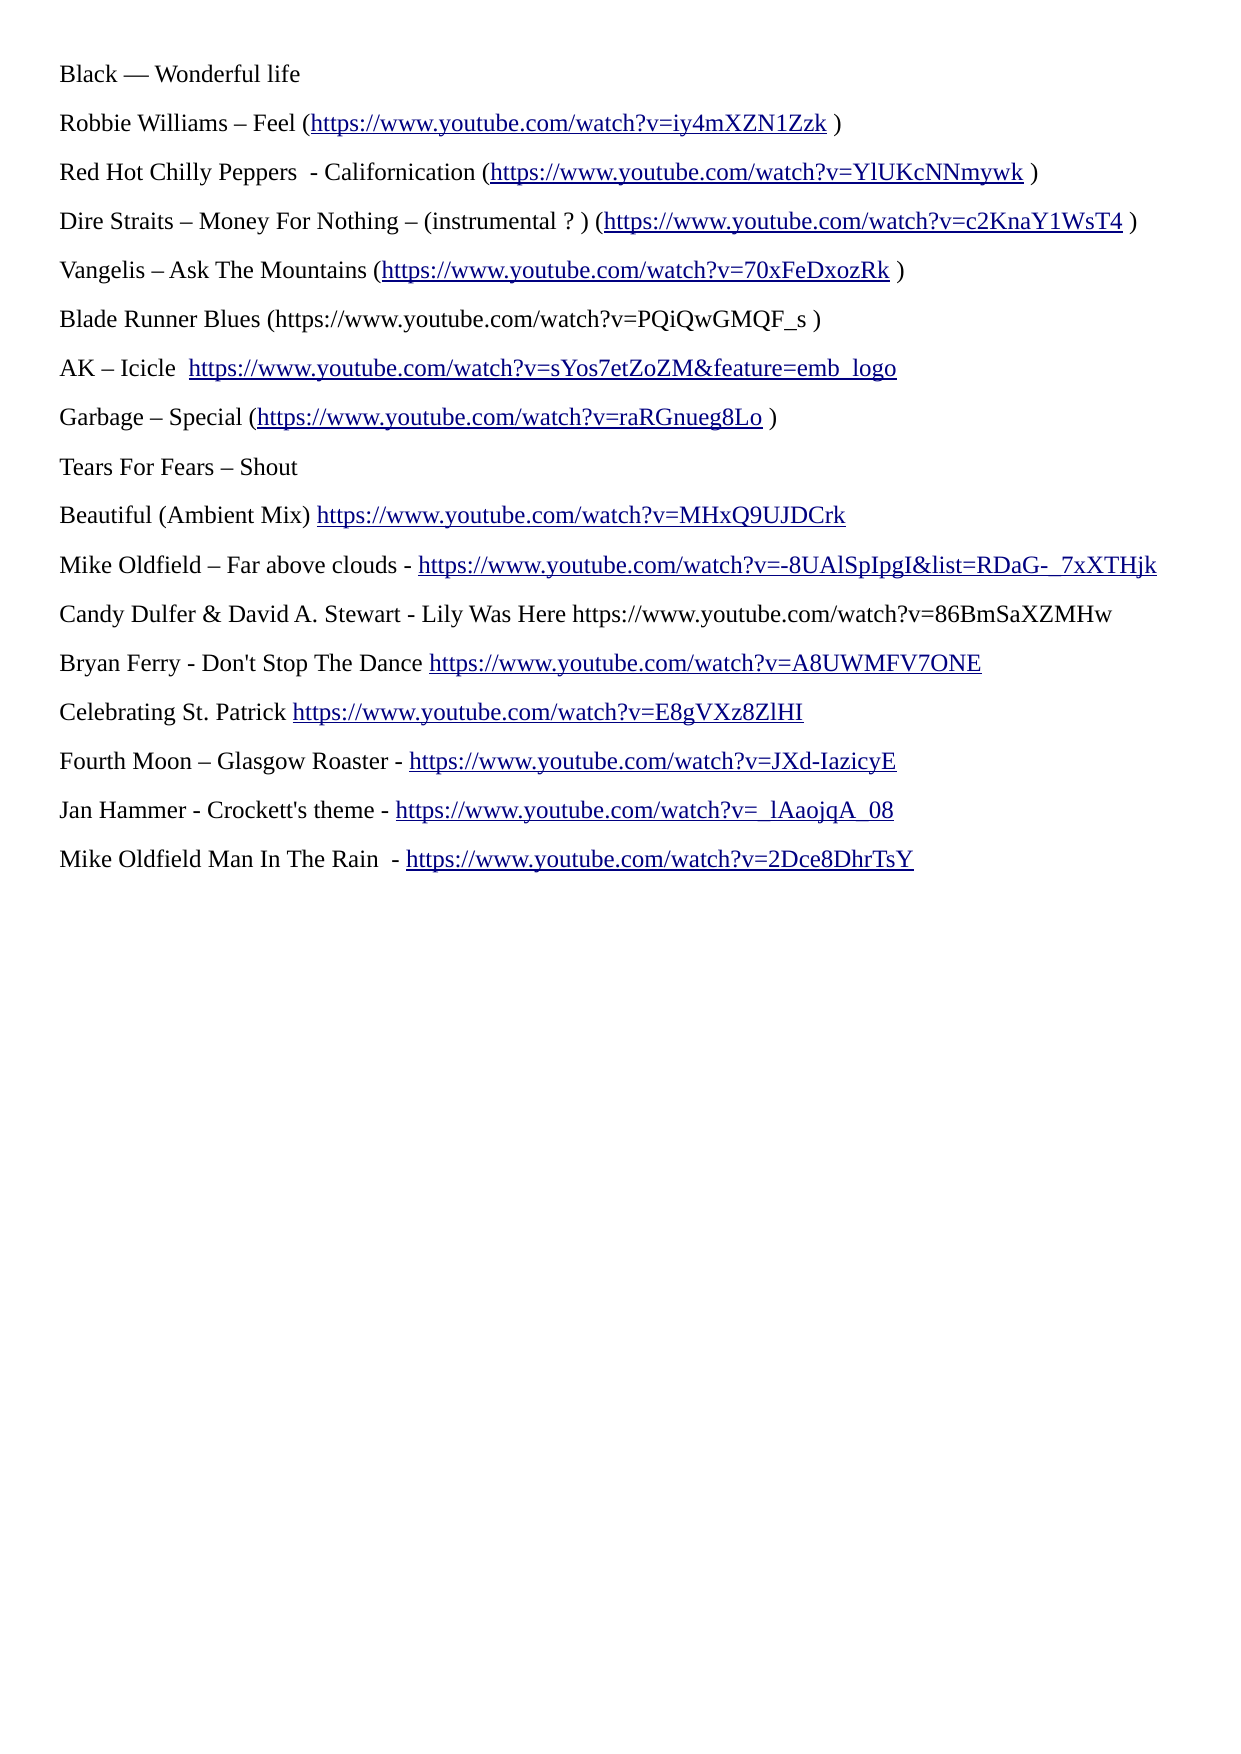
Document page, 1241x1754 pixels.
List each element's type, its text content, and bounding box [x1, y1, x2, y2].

text Mike Oldfield – Far above clouds - https://www.youtube.com/watch?v=-8UAlSpIpgI&list=RDaG-_7xXTHjk [59, 550, 1181, 578]
text AK – Icicle https://www.youtube.com/watch?v=sYos7etZoZM&feature=emb_logo [59, 353, 1181, 382]
text Robbie Williams – Feel (https://www.youtube.com/watch?v=iy4mXZN1Zzk ) [59, 108, 1181, 137]
text Vangelis – Ask The Mountains (https://www.youtube.com/watch?v=70xFeDxozRk ) [59, 255, 1181, 284]
text Black — Wonderful life [59, 59, 1181, 88]
text Garbage – Special (https://www.youtube.com/watch?v=raRGnueg8Lo ) [59, 402, 1181, 431]
text Blade Runner Blues (https://www.youtube.com/watch?v=PQiQwGMQF_s ) [59, 304, 1181, 333]
text Red Hot Chilly Peppers - Californication (https://www.youtube.com/watch?v=YlUKcNNmywk ) [59, 157, 1181, 186]
text Fourth Moon – Glasgow Roaster - https://www.youtube.com/watch?v=JXd-IazicyE [59, 746, 1181, 775]
text Bryan Ferry - Don't Stop The Dance https://www.youtube.com/watch?v=A8UWMFV7ONE [59, 648, 1181, 677]
text Tears For Fears – Shout [59, 452, 1181, 480]
text Dire Straits – Money For Nothing – (instrumental ? ) (https://www.youtube.com/watch?v=c2KnaY1WsT4 ) [59, 206, 1181, 235]
text Jan Hammer - Crockett's theme - https://www.youtube.com/watch?v=_lAaojqA_08 [59, 795, 1181, 824]
text Beautiful (Ambient Mix) https://www.youtube.com/watch?v=MHxQ9UJDCrk [59, 501, 1181, 529]
text Mike Oldfield Man In The Rain - https://www.youtube.com/watch?v=2Dce8DhrTsY [59, 844, 1181, 873]
text Candy Dulfer & David A. Stewart - Lily Was Here https://www.youtube.com/watch?v=86BmSaXZMHw [59, 599, 1181, 627]
text Celebrating St. Patrick https://www.youtube.com/watch?v=E8gVXz8ZlHI [59, 697, 1181, 726]
